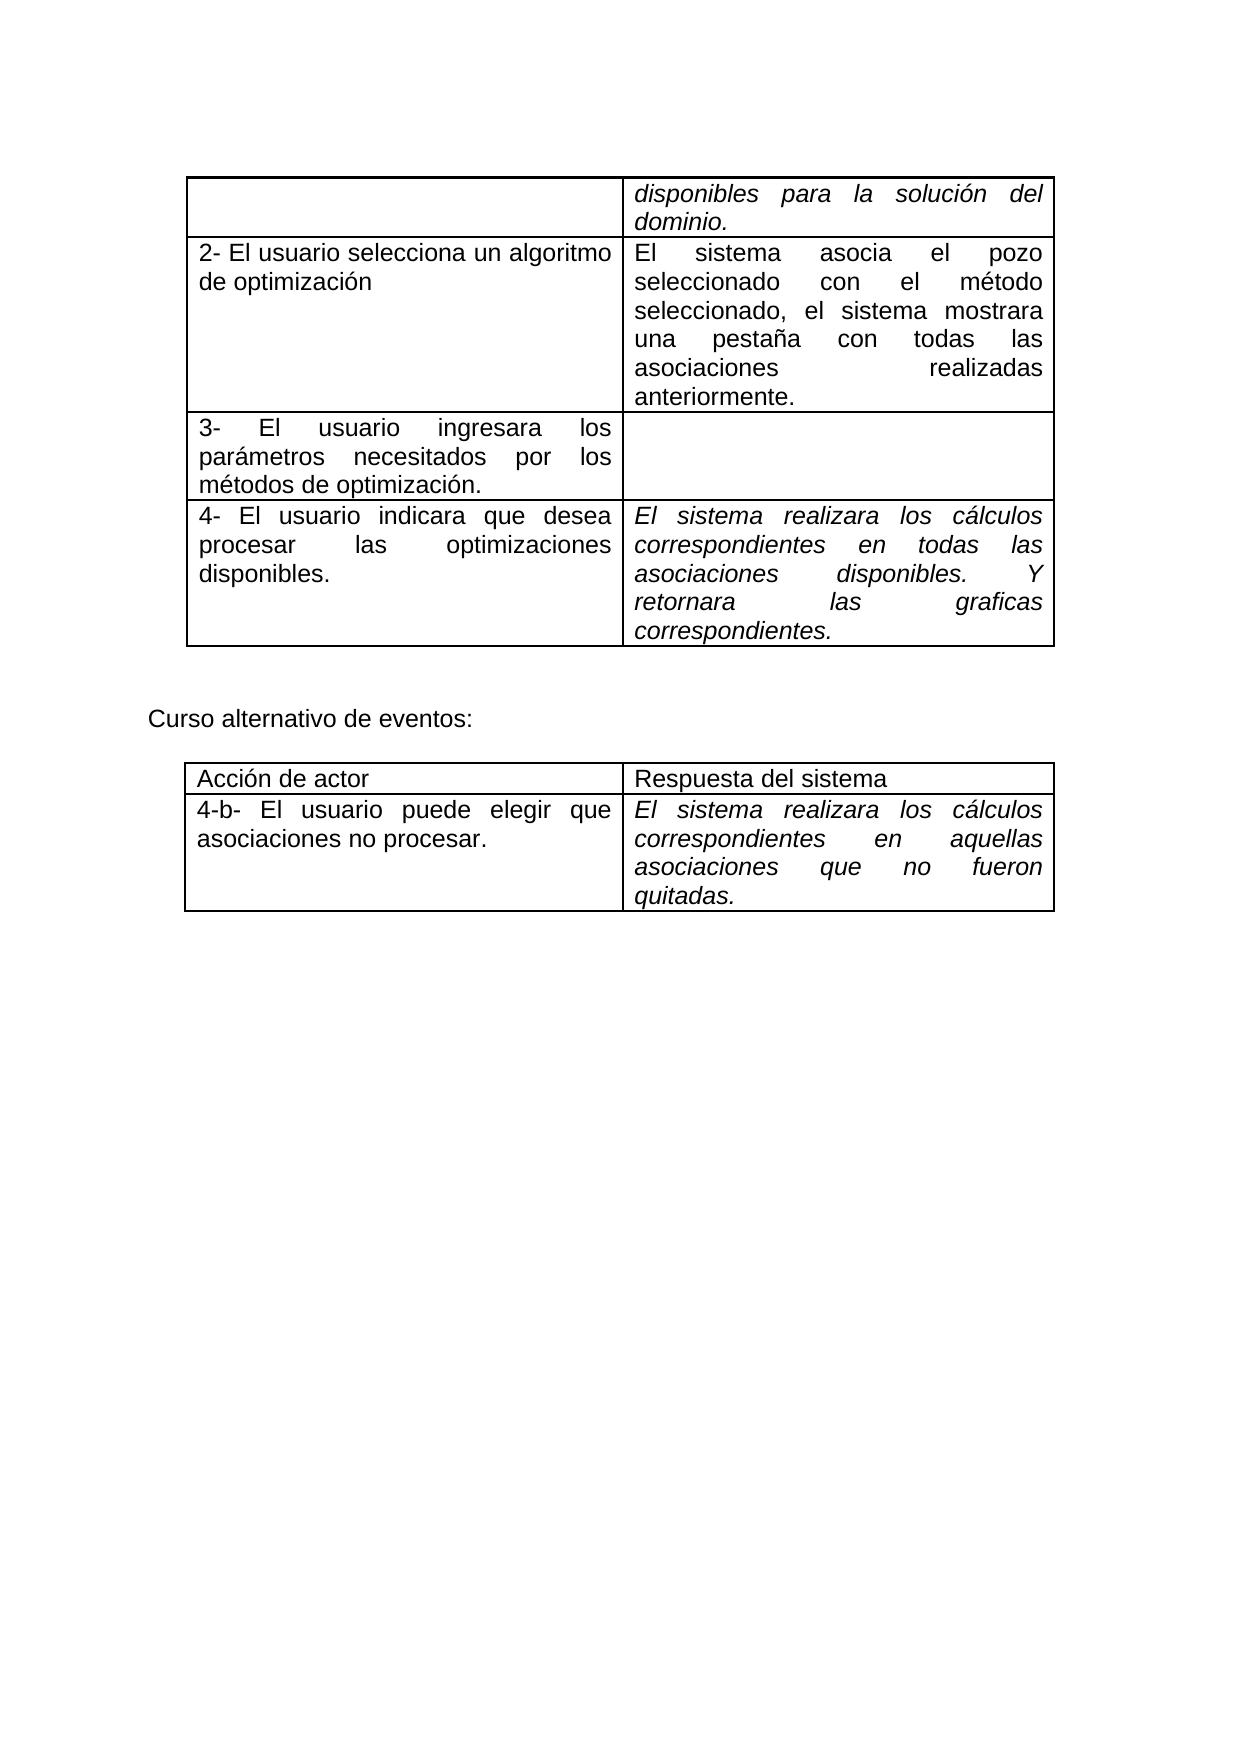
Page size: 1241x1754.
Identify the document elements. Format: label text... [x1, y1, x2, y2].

table_cell 3- El usuario ingresara los parámetros necesitados por los métodos de optimización. [188, 413, 622, 499]
table_cell 4-b- El usuario puede elegir que asociaciones no procesar. [186, 795, 622, 910]
table_cell disponibles para la solución del dominio. [624, 179, 1053, 236]
text Curso alternativo de eventos: [148, 704, 1092, 733]
table_header Respuesta del sistema [624, 764, 1053, 793]
table_cell [188, 179, 622, 236]
table_cell [624, 413, 1053, 499]
table_cell 4- El usuario indicara que desea procesar las optimizaciones disponibles. [188, 501, 622, 645]
table_header Acción de actor [186, 764, 622, 793]
table_cell El sistema realizara los cálculos correspondientes en aquellas asociaciones que no fueron quitadas. [624, 795, 1053, 910]
table_cell El sistema asocia el pozo seleccionado con el método seleccionado, el sistema mostrara una pestaña con todas las asociaciones realizadas anteriormente. [624, 238, 1053, 411]
table_cell El sistema realizara los cálculos correspondientes en todas las asociaciones disponibles. Y retornara las graficas correspondientes. [624, 501, 1053, 645]
table_cell 2- El usuario selecciona un algoritmo de optimización [188, 238, 622, 411]
